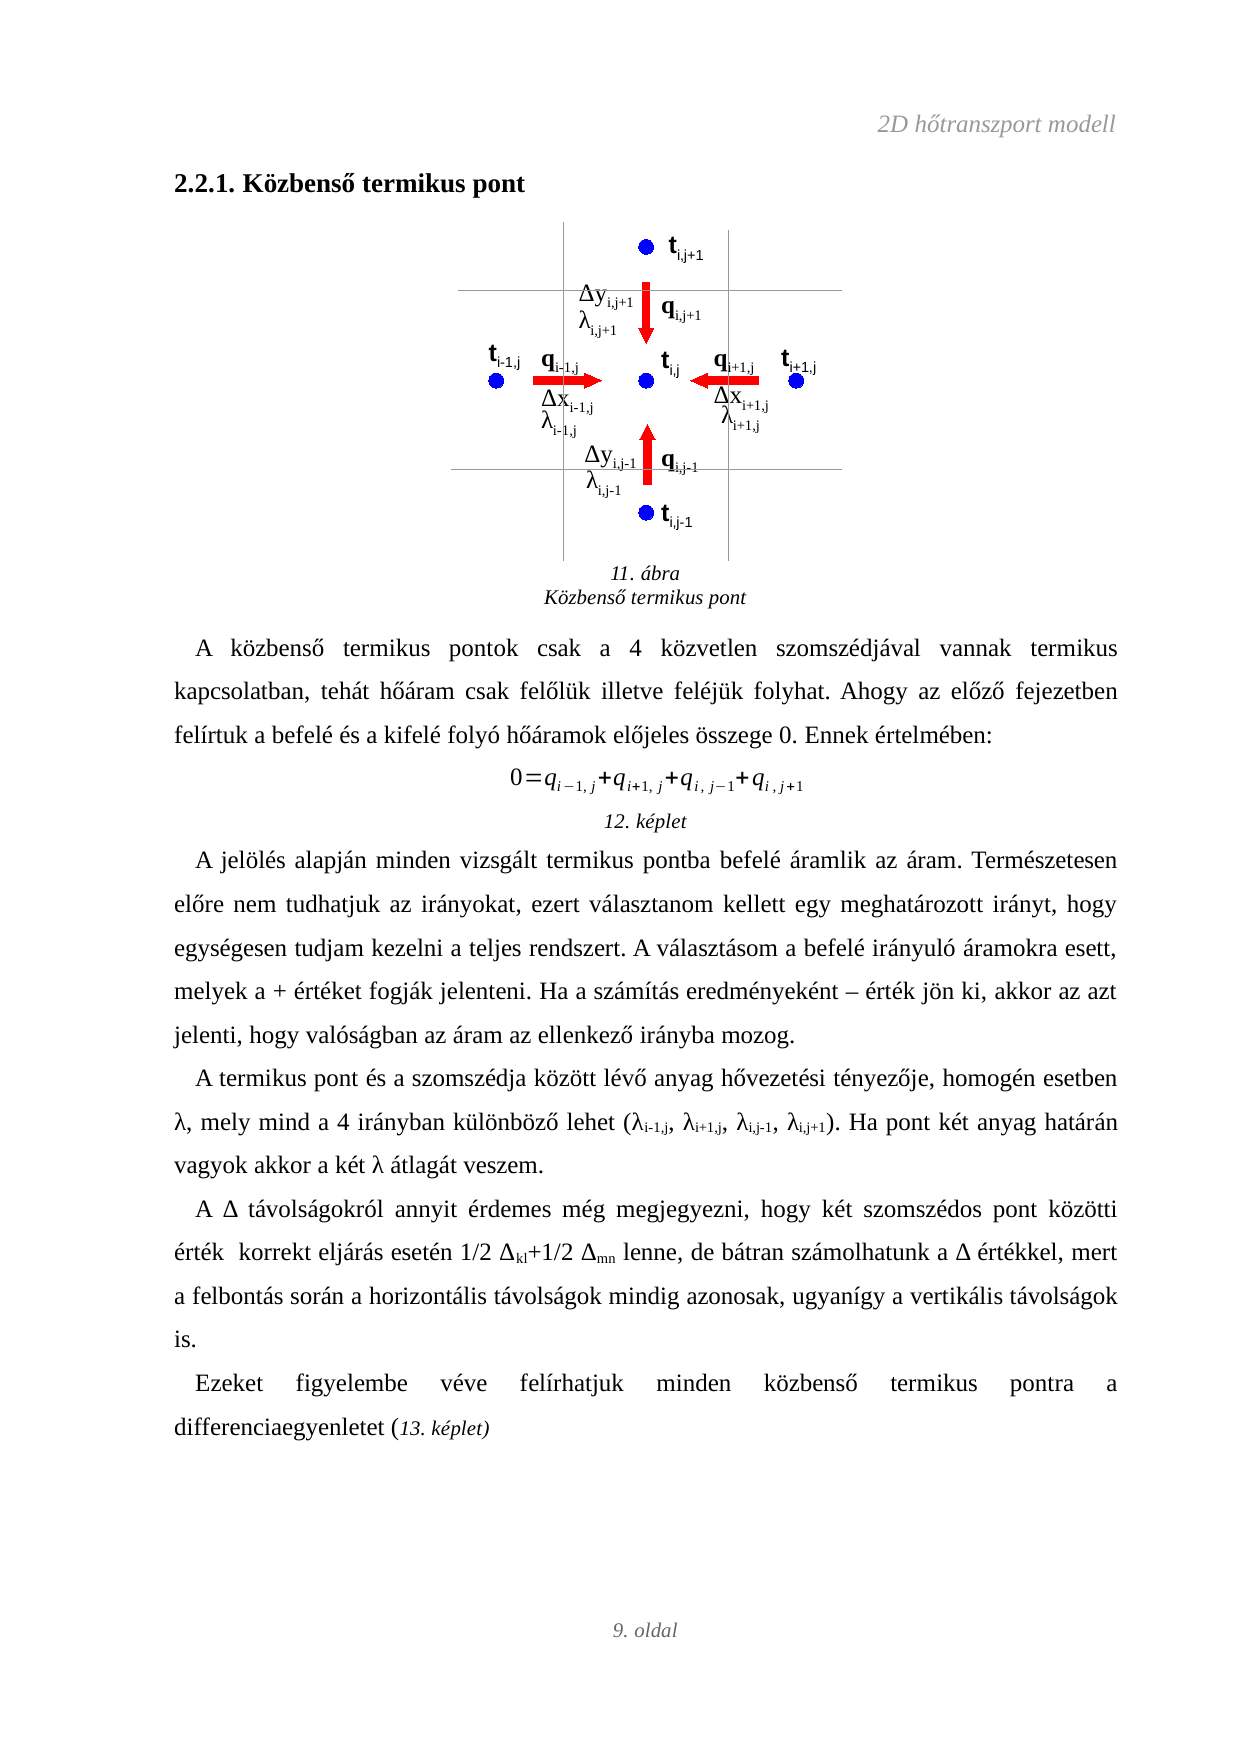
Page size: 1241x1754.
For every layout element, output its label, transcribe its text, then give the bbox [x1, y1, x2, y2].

text A jelölés alapján minden vizsgált termikus pontba befelé áramlik az áram. Természetesen előre nem tudhatjuk az irányokat, ezert választanom kellett egy meghatározott irányt, hogy egységesen tudjam kezelni a teljes rendszert. A választásom a befelé irányuló áramokra esett, melyek a + értéket fogják jelenteni. Ha a számítás eredményeként – érték jön ki, akkor az azt jelenti, hogy valóságban az áram az ellenkező irányba mozog. [174, 845, 1118, 1048]
text Közbenső termikus pont [174, 584, 1118, 609]
text A közbenső termikus pontok csak a 4 közvetlen szomszédjával vannak termikus kapcsolatban, tehát hőáram csak felőlük illetve feléjük folyhat. Ahogy az előző fejezetben felírtuk a befelé és a kifelé folyó hőáramok előjeles összege 0. Ennek értelmében: [174, 633, 1118, 749]
text 12. képlet [174, 809, 1118, 833]
text A Δ távolságokról annyit érdemes még megjegyezni, hogy két szomszédos pont közötti érték korrekt eljárás esetén 1/2 Δkl+1/2 Δmn lenne, de bátran számolhatunk a Δ értékkel, mert a felbontás során a horizontális távolságok mindig azonosak, ugyanígy a vertikális távolságok is. [174, 1194, 1118, 1353]
subtitle Közbenső termikus pont [174, 168, 1118, 199]
text 11. ábra [174, 561, 1118, 584]
text A termikus pont és a szomszédja között lévő anyag hővezetési tényezője, homogén esetben λ, mely mind a 4 irányban különböző lehet (λi-1,j, λi+1,j, λi,j-1, λi,j+1). Ha pont két anyag határán vagyok akkor a két λ átlagát veszem. [174, 1063, 1118, 1179]
text Ezeket figyelembe véve felírhatjuk minden közbenső termikus pontra a differenciaegyenletet (13. képlet) [174, 1368, 1118, 1440]
